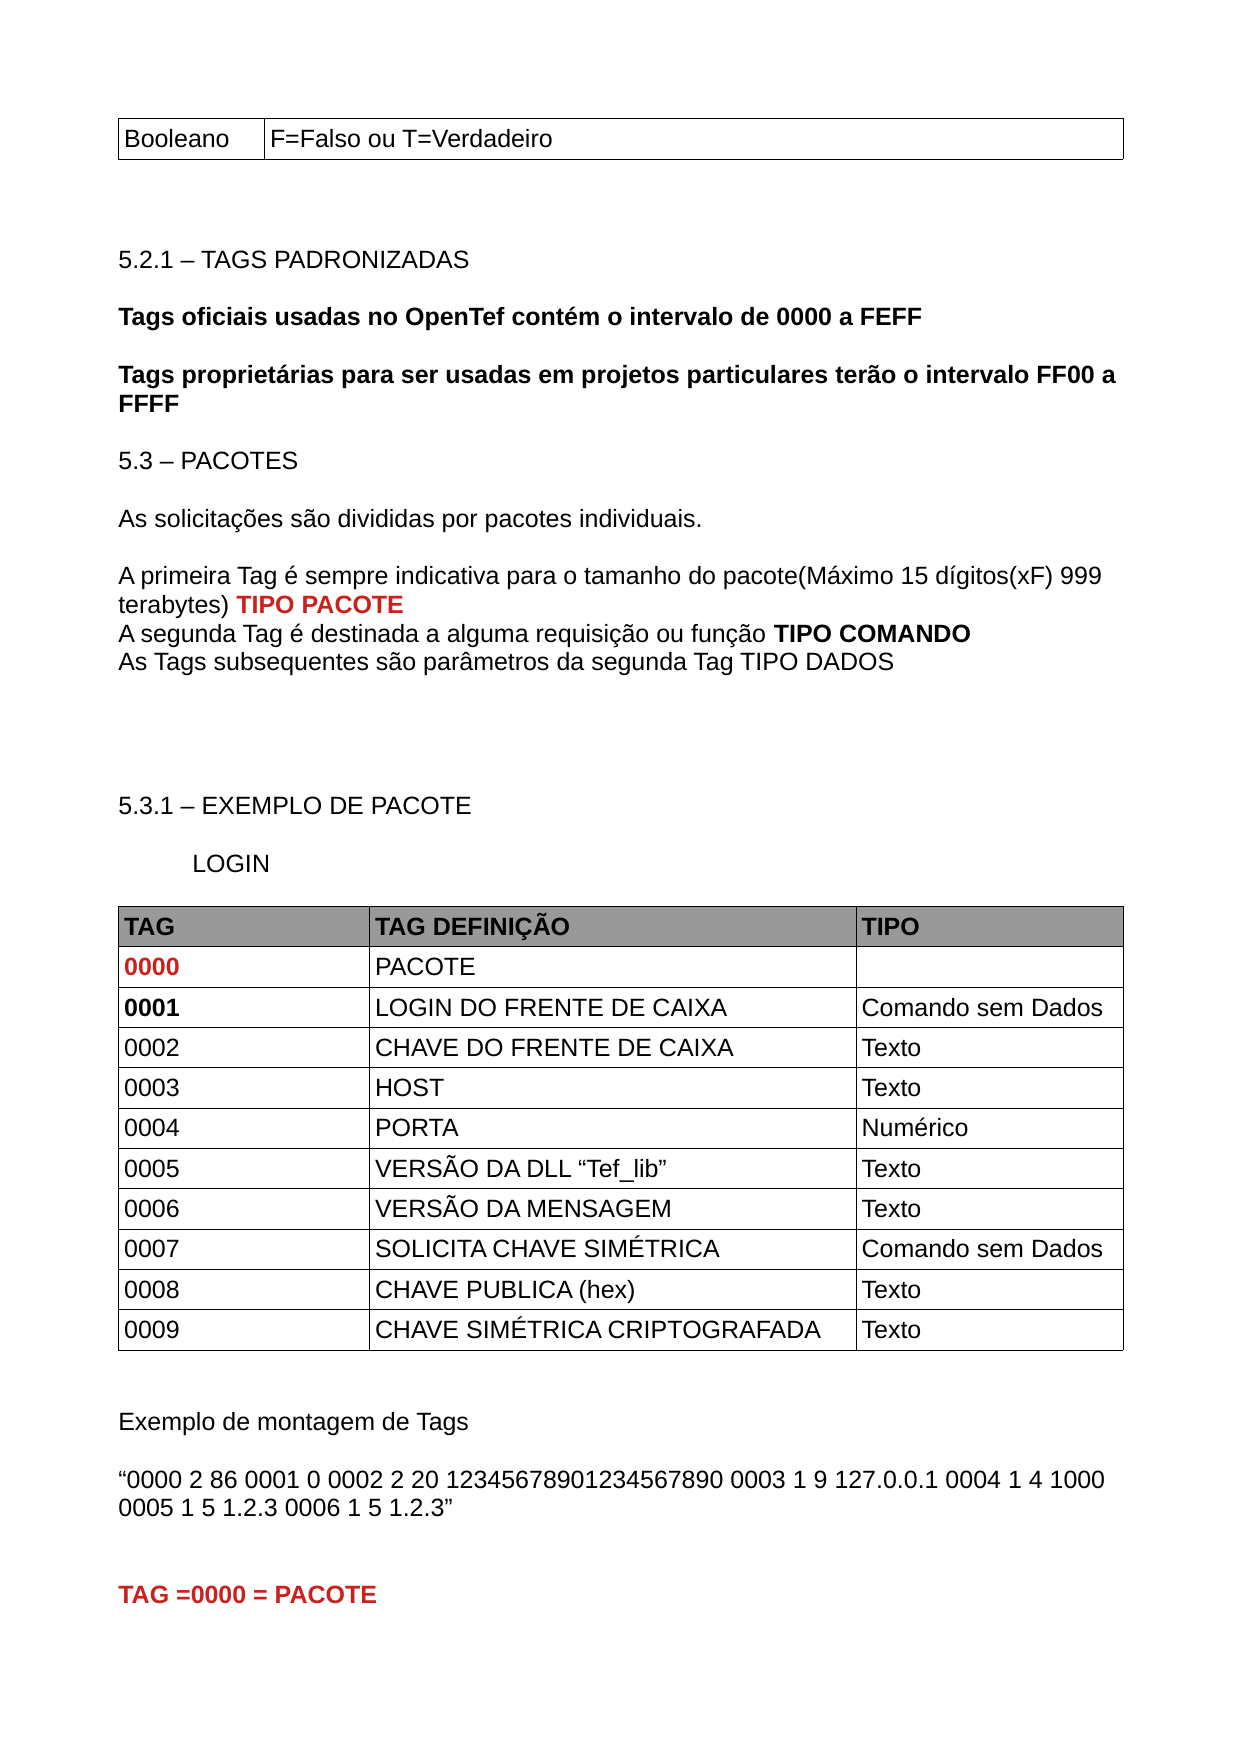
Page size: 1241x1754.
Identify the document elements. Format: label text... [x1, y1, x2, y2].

table_cell Texto [857, 1149, 1123, 1188]
table_header TAG [119, 907, 369, 946]
table_header TIPO [857, 907, 1123, 946]
table_cell 0008 [119, 1270, 369, 1309]
table_cell 0000 [119, 947, 369, 987]
table_cell 0009 [119, 1310, 369, 1349]
table_cell 0002 [119, 1028, 369, 1067]
table_cell VERSÃO DA MENSAGEM [370, 1189, 856, 1228]
table_cell Texto [857, 1270, 1123, 1309]
text Tags proprietárias para ser usadas em projetos particulares terão o intervalo FF00 a FFFF [118, 360, 1122, 417]
table_cell 0003 [119, 1068, 369, 1108]
table_cell PACOTE [370, 947, 856, 987]
table_cell LOGIN DO FRENTE DE CAIXA [370, 988, 856, 1027]
text TAG =0000 = PACOTE [118, 1579, 1122, 1608]
table_cell Comando sem Dados [857, 988, 1123, 1027]
text As solicitações são divididas por pacotes individuais. [118, 503, 1122, 532]
table_cell CHAVE SIMÉTRICA CRIPTOGRAFADA [370, 1310, 856, 1349]
text A primeira Tag é sempre indicativa para o tamanho do pacote(Máximo 15 dígitos(xF) 999 terabytes) TIPO PACOTE [118, 561, 1122, 618]
text 5.3 – PACOTES [118, 446, 1122, 475]
text As Tags subsequentes são parâmetros da segunda Tag TIPO DADOS [118, 647, 1122, 676]
table_cell CHAVE DO FRENTE DE CAIXA [370, 1028, 856, 1067]
table_cell Numérico [857, 1109, 1123, 1148]
table_cell Texto [857, 1189, 1123, 1228]
table_cell Booleano [119, 119, 264, 158]
table_cell Texto [857, 1028, 1123, 1067]
table_cell HOST [370, 1068, 856, 1108]
text “0000 2 86 0001 0 0002 2 20 12345678901234567890 0003 1 9 127.0.0.1 0004 1 4 1000 0005 1 5 1.2.3 0006 1 5 1.2.3” [118, 1464, 1122, 1522]
text Exemplo de montagem de Tags [118, 1407, 1122, 1436]
table_cell SOLICITA CHAVE SIMÉTRICA [370, 1230, 856, 1269]
table_cell [857, 947, 1123, 987]
text LOGIN [118, 848, 1122, 877]
table_header TAG DEFINIÇÃO [370, 907, 856, 946]
table_cell Comando sem Dados [857, 1230, 1123, 1269]
table_cell 0001 [119, 988, 369, 1027]
table_cell VERSÃO DA DLL “Tef_lib” [370, 1149, 856, 1188]
text 5.2.1 – TAGS PADRONIZADAS [118, 245, 1122, 273]
table_cell 0005 [119, 1149, 369, 1188]
table_cell CHAVE PUBLICA (hex) [370, 1270, 856, 1309]
table_cell 0006 [119, 1189, 369, 1228]
table_cell Texto [857, 1310, 1123, 1349]
table_cell PORTA [370, 1109, 856, 1148]
table_cell 0004 [119, 1109, 369, 1148]
table_cell Texto [857, 1068, 1123, 1108]
text A segunda Tag é destinada a alguma requisição ou função TIPO COMANDO [118, 618, 1122, 647]
text 5.3.1 – EXEMPLO DE PACOTE [118, 791, 1122, 820]
text Tags oficiais usadas no OpenTef contém o intervalo de 0000 a FEFF [118, 302, 1122, 331]
table_cell 0007 [119, 1230, 369, 1269]
table_cell F=Falso ou T=Verdadeiro [265, 119, 1123, 158]
